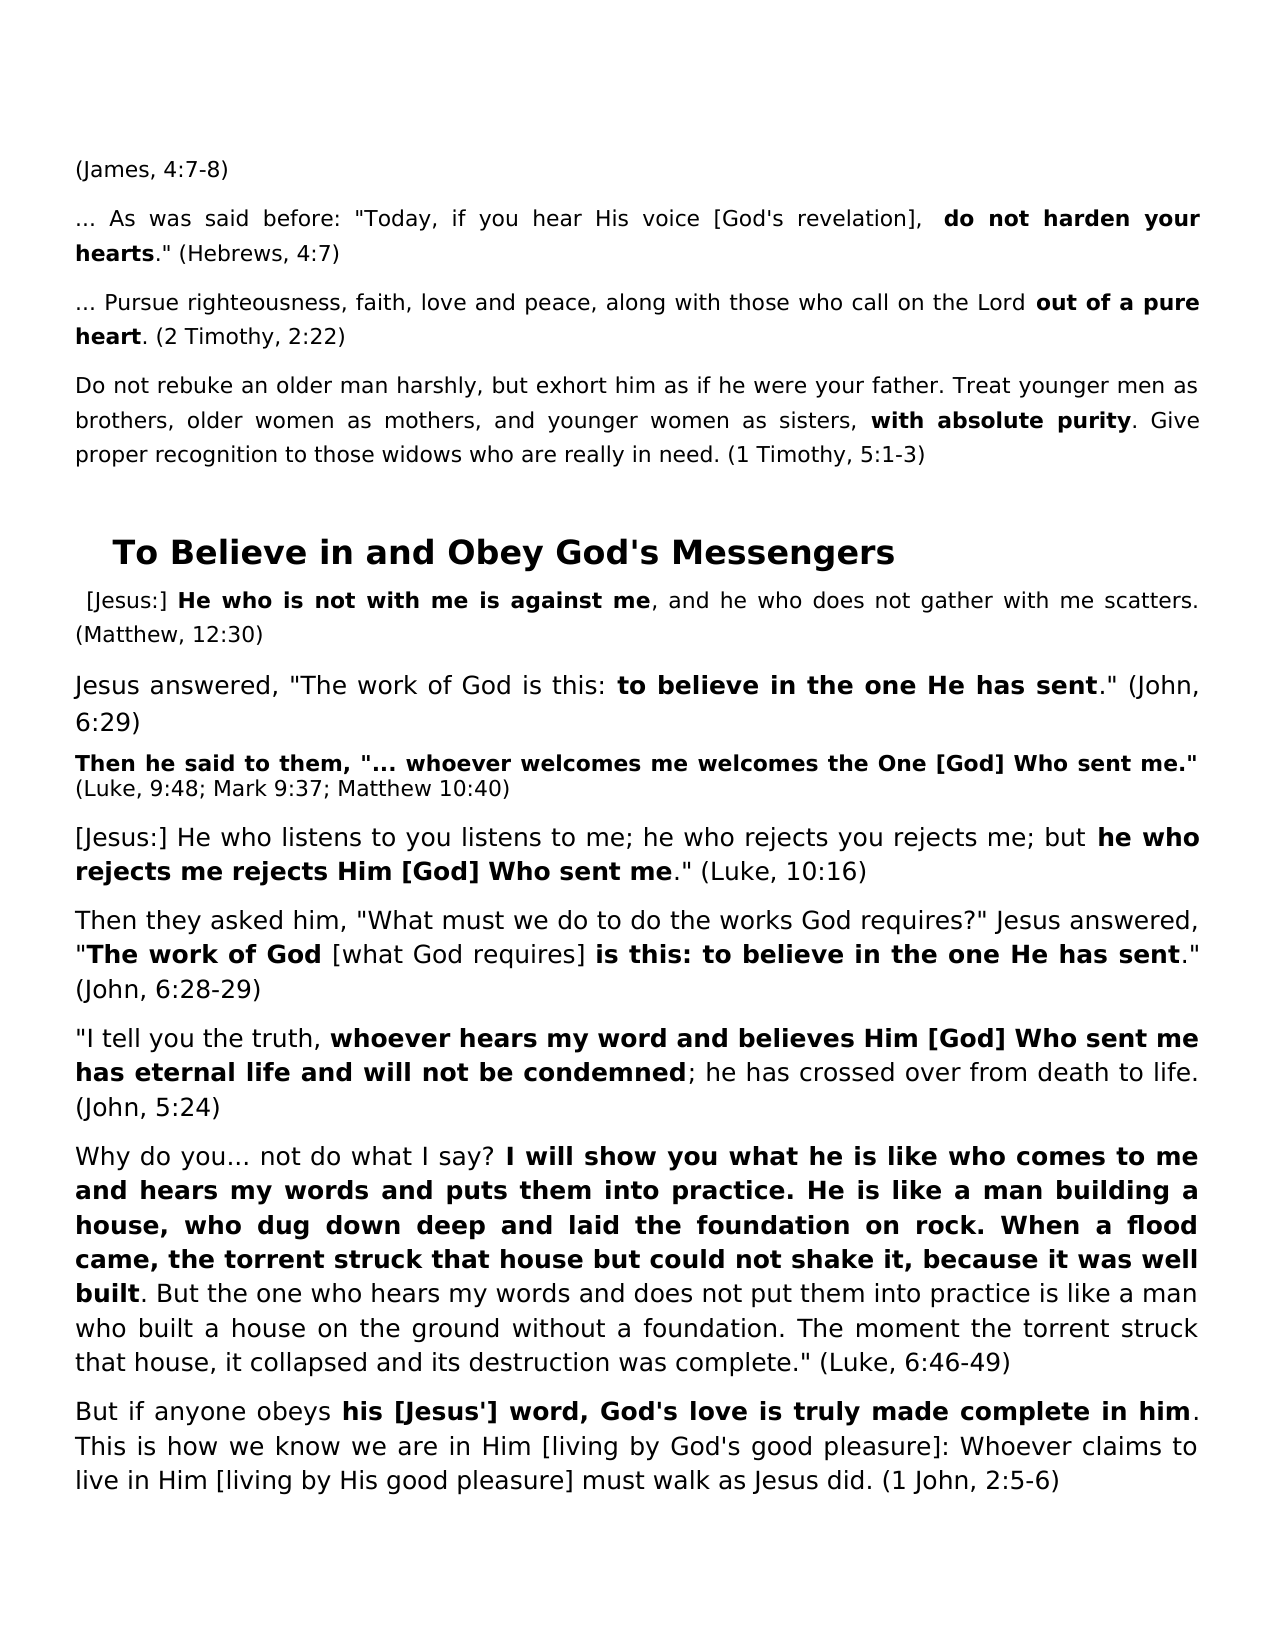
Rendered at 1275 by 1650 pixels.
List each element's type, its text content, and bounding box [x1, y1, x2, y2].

text Then they asked him, "What must we do to do the works God requires?" Jesus answered, "The work of God [what God requires] is this: to believe in the one He has sent." (John, 6:28-29) [75, 902, 1200, 1005]
text (James, 4:7-8) [75, 150, 1200, 184]
text [Jesus:] He who listens to you listens to me; he who rejects you rejects me; but he who rejects me rejects Him [God] Who sent me." (Luke, 10:16) [75, 818, 1200, 887]
subtitle To Believe in and Obey God's Messengers [112, 533, 1200, 572]
text ... Pursue righteousness, faith, love and peace, along with those who call on the Lord out of a pure heart. (2 Timothy, 2:22) [75, 283, 1200, 351]
text ... As was said before: "Today, if you hear His voice [God's revelation], do not harden your hearts." (Hebrews, 4:7) [75, 199, 1200, 268]
text Why do you... not do what I say? I will show you what he is like who comes to me and hears my words and puts them into practice. He is like a man building a house, who dug down deep and laid the foundation on rock. When a flood came, the torrent struck that house but could not shake it, because it was well built. But the one who hears my words and does not put them into practice is like a man who built a house on the ground without a foundation. The moment the torrent struck that house, it collapsed and its destruction was complete." (Luke, 6:46-49) [75, 1138, 1200, 1378]
text "I tell you the truth, whoever hears my word and believes Him [God] Who sent me has eternal life and will not be condemned; he has crossed over from death to life. (John, 5:24) [75, 1020, 1200, 1123]
text But if anyone obeys his [Jesus'] word, God's love is truly made complete in him. This is how we know we are in Him [living by God's good pleasure]: Whoever claims to live in Him [living by His good pleasure] must walk as Jesus did. (1 John, 2:5-6) [75, 1393, 1200, 1496]
text Then he said to them, "... whoever welcomes me welcomes the One [God] Who sent me." (Luke, 9:48; Mark 9:37; Matthew 10:40) [75, 751, 1200, 802]
text Do not rebuke an older man harshly, but exhort him as if he were your father. Treat younger men as brothers, older women as mothers, and younger women as sisters, with absolute purity. Give proper recognition to those widows who are really in need. (1 Timothy, 5:1-3) [75, 366, 1200, 469]
text [Jesus:] He who is not with me is against me, and he who does not gather with me scatters. (Matthew, 12:30) [75, 581, 1200, 649]
text Jesus answered, "The work of God is this: to believe in the one He has sent." (John, 6:29) [75, 664, 1200, 739]
